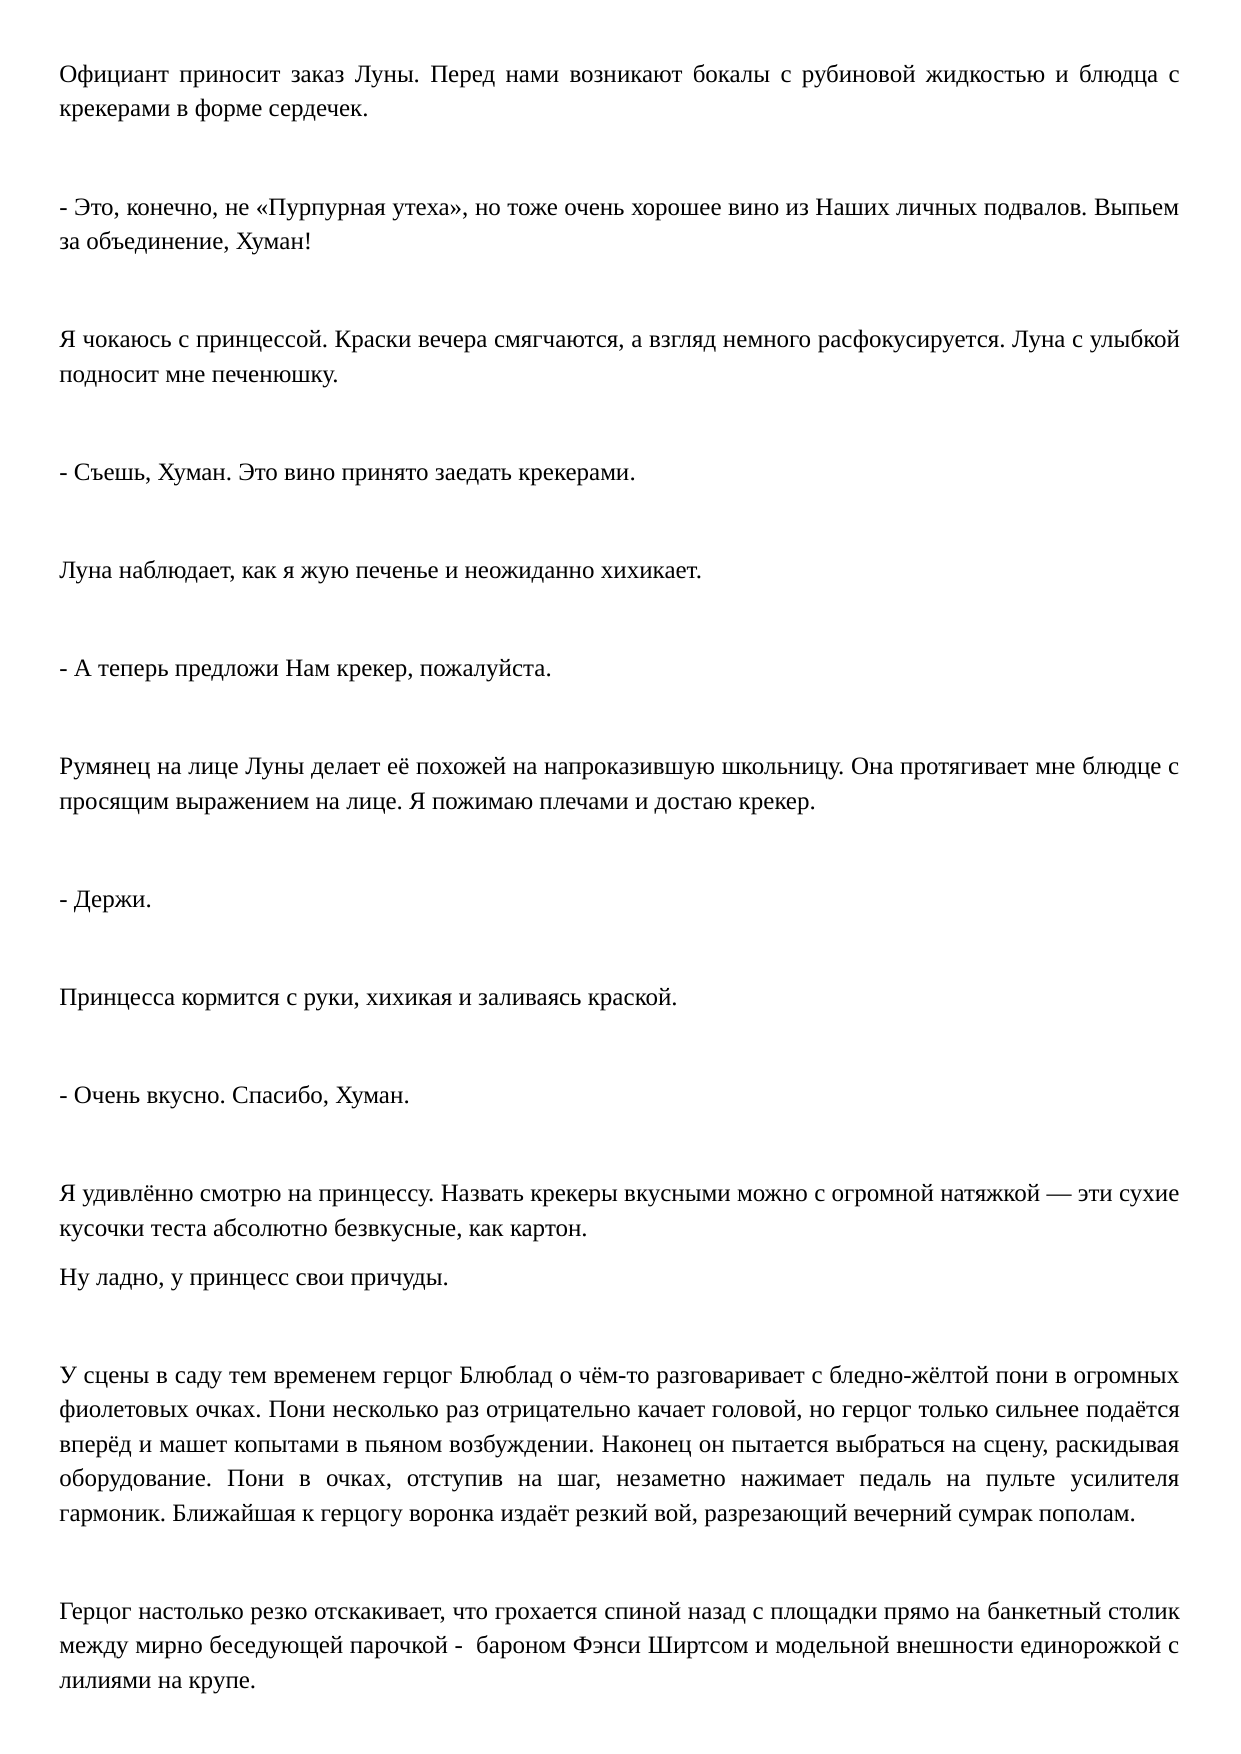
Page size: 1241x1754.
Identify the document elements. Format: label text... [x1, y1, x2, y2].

text Ну ладно, у принцесс свои причуды. [59, 1262, 1181, 1291]
text - Это, конечно, не «Пурпурная утеха», но тоже очень хорошее вино из Наших личных подвалов. Выпьем за объединение, Хуман! [59, 192, 1181, 255]
text У сцены в саду тем временем герцог Блюблад о чём-то разговаривает с бледно-жёлтой пони в огромных фиолетовых очках. Пони несколько раз отрицательно качает головой, но герцог только сильнее подаётся вперёд и машет копытами в пьяном возбуждении. Наконец он пытается выбраться на сцену, раскидывая оборудование. Пони в очках, отступив на шаг, незаметно нажимает педаль на пульте усилителя гармоник. Ближайшая к герцогу воронка издаёт резкий вой, разрезающий вечерний сумрак пополам. [59, 1360, 1181, 1527]
text Румянец на лице Луны делает её похожей на напроказившую школьницу. Она протягивает мне блюдце с просящим выражением на лице. Я пожимаю плечами и достаю крекер. [59, 751, 1181, 814]
text - А теперь предложи Нам крекер, пожалуйста. [59, 653, 1181, 682]
text - Съешь, Хуман. Это вино принято заедать крекерами. [59, 457, 1181, 486]
text Я чокаюсь с принцессой. Краски вечера смягчаются, а взгляд немного расфокусируется. Луна с улыбкой подносит мне печенюшку. [59, 324, 1181, 387]
text - Очень вкусно. Спасибо, Хуман. [59, 1080, 1181, 1109]
text Принцесса кормится с руки, хихикая и заливаясь краской. [59, 982, 1181, 1011]
text Я удивлённо смотрю на принцессу. Назвать крекеры вкусными можно с огромной натяжкой — эти сухие кусочки теста абсолютно безвкусные, как картон. [59, 1178, 1181, 1241]
text Герцог настолько резко отскакивает, что грохается спиной назад с площадки прямо на банкетный столик между мирно беседующей парочкой - бароном Фэнси Ширтсом и модельной внешности единорожкой с лилиями на крупе. [59, 1596, 1181, 1694]
text - Держи. [59, 884, 1181, 913]
text Официант приносит заказ Луны. Перед нами возникают бокалы с рубиновой жидкостью и блюдца с крекерами в форме сердечек. [59, 59, 1181, 122]
text Луна наблюдает, как я жую печенье и неожиданно хихикает. [59, 555, 1181, 584]
